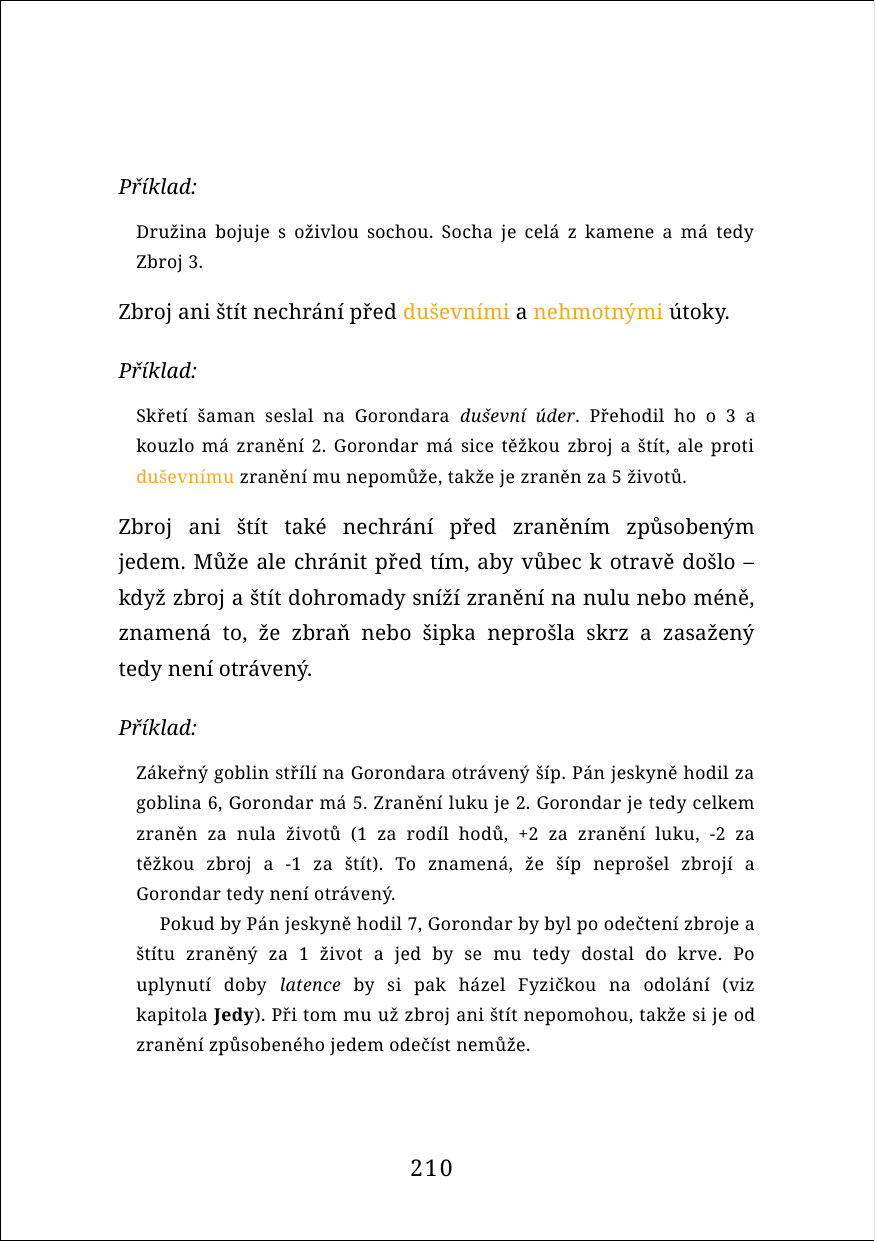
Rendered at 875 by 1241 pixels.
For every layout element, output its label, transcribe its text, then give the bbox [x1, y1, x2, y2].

text Příklad: [118, 713, 756, 742]
text Zbroj ani štít nechrání před duševními a nehmotnými útoky. [118, 297, 756, 326]
text Příklad: [118, 356, 756, 385]
text Příklad: [118, 172, 756, 200]
text Družina bojuje s oživlou sochou. Socha je celá z kamene a má tedy Zbroj 3. [136, 219, 756, 273]
text Skřetí šaman seslal na Gorondara duševní úder. Přehodil ho o 3 a kouzlo má zranění 2. Gorondar má sice těžkou zbroj a štít, ale proti duševnímu zranění mu nepomůže, takže je zraněn za 5 životů. [136, 404, 756, 488]
text Zbroj ani štít také nechrání před zraněním způsobeným jedem. Může ale chránit před tím, aby vůbec k otravě došlo – když zbroj a štít dohromady sníží zranění na nulu nebo méně, znamená to, že zbraň nebo šipka neprošla skrz a zasažený tedy není otrávený. [118, 512, 756, 682]
text Zákeřný goblin střílí na Gorondara otrávený šíp. Pán jeskyně hodil za goblina 6, Gorondar má 5. Zranění luku je 2. Gorondar je tedy celkem zraněn za nula životů (1 za rodíl hodů, +2 za zranění luku, -2 za těžkou zbroj a -1 za štít). To znamená, že šíp neprošel zbrojí a Gorondar tedy není otrávený. Pokud by Pán jeskyně hodil 7, Gorondar by byl po odečtení zbroje a štítu zraněný za 1 život a jed by se mu tedy dostal do krve. Po uplynutí doby latence by si pak házel Fyzičkou na odolání (viz kapitola Jedy). Při tom mu už zbroj ani štít nepomohou, takže si je od zranění způsobeného jedem odečíst nemůže. [136, 761, 756, 1057]
